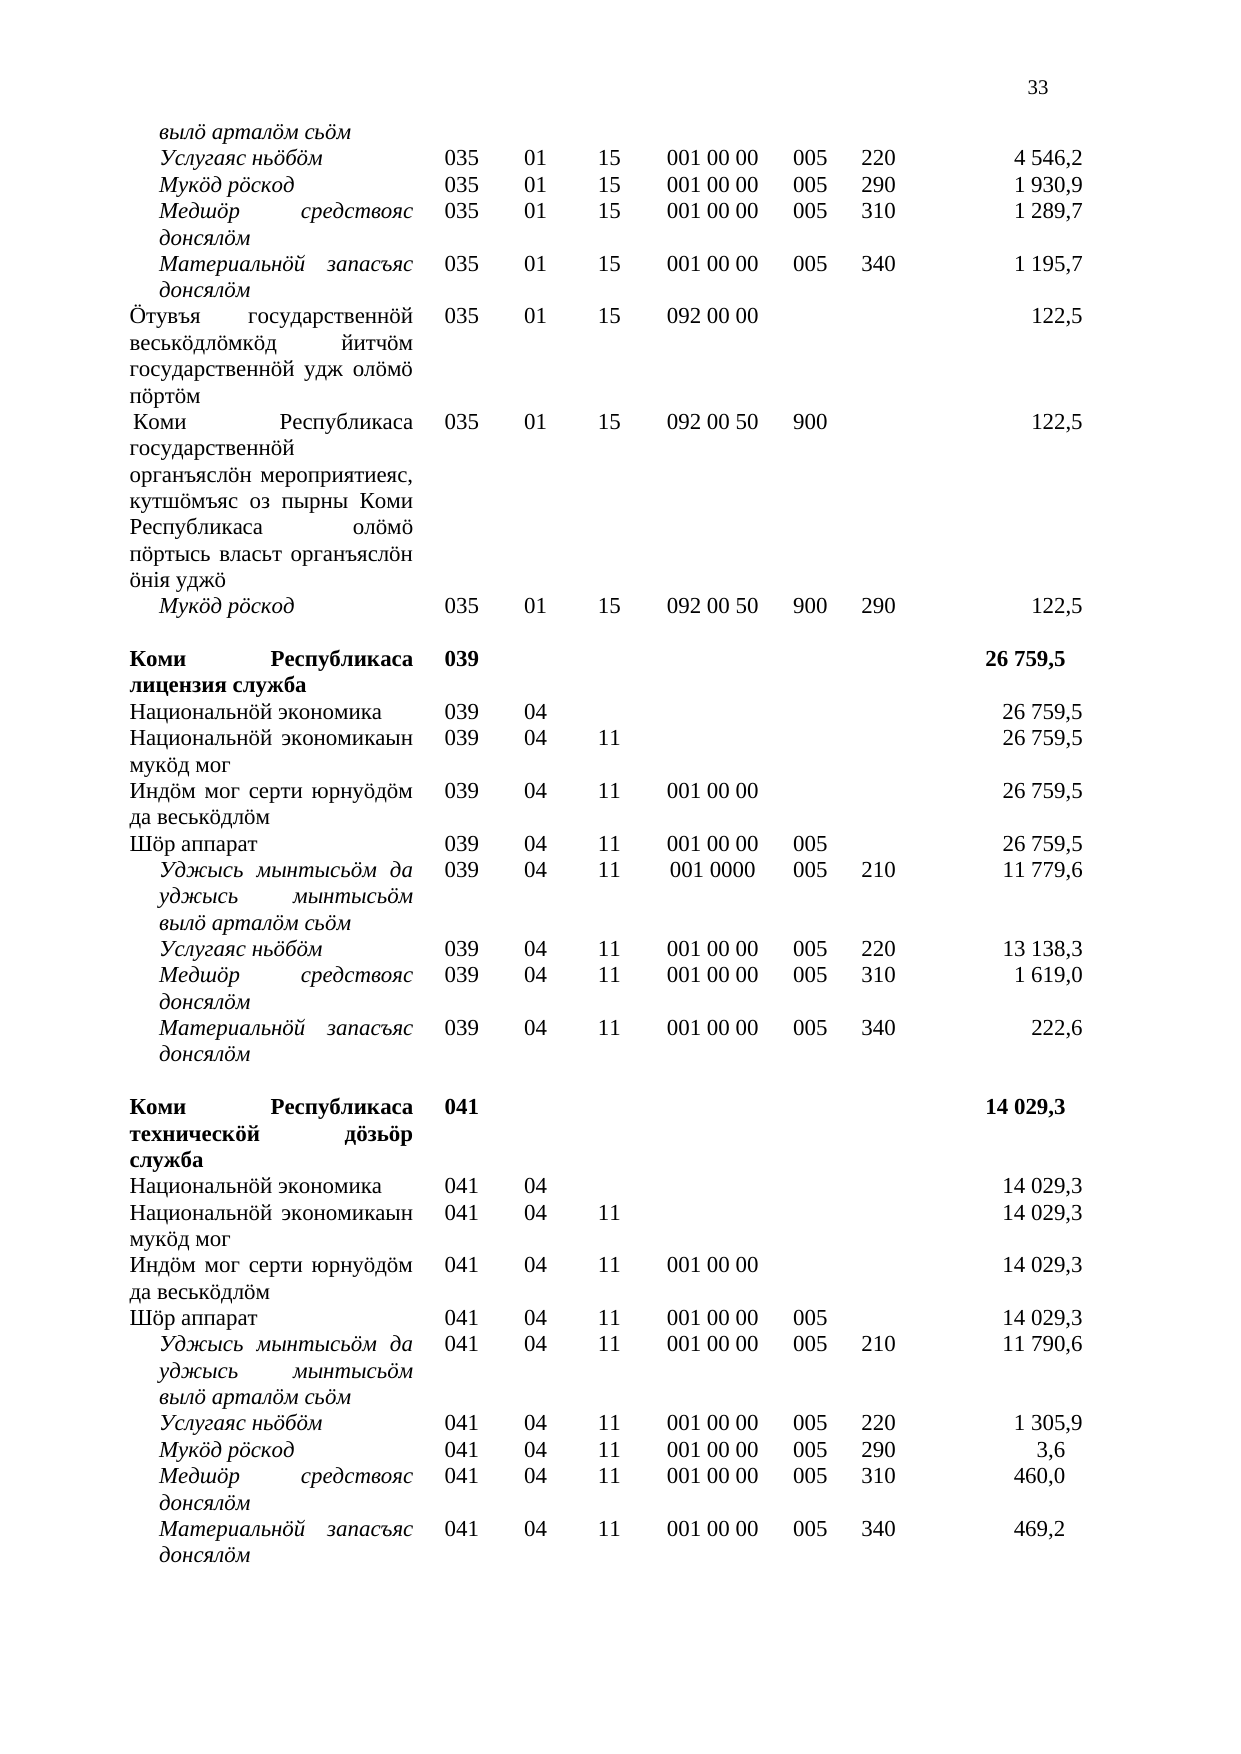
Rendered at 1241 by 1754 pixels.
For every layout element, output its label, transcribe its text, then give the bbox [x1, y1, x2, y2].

table_cell 04 [498, 777, 572, 830]
table_cell 900 [779, 408, 841, 592]
table_cell Индöм мог серти юрнуöдöм да веськöдлöм [118, 1251, 424, 1304]
table_cell [1094, 830, 1150, 856]
table_cell 11 [572, 1410, 646, 1436]
table_cell [779, 777, 841, 830]
table_cell [646, 645, 779, 698]
table_cell [1094, 1199, 1150, 1251]
table_cell Национальнöй экономика [118, 698, 424, 724]
table_cell 01 [498, 408, 572, 592]
table_cell [572, 1093, 646, 1172]
table_cell 469,2 [915, 1515, 1094, 1568]
table_cell [1094, 1410, 1150, 1436]
table_cell 041 [425, 1199, 498, 1251]
table_cell 1 619,0 [915, 961, 1094, 1014]
table_cell 005 [779, 830, 841, 856]
table_cell 210 [841, 856, 915, 935]
table_cell 15 [572, 303, 646, 408]
table_cell Коми Республикаса техническöй дöзьöр служба [118, 1093, 424, 1172]
table_cell 005 [779, 145, 841, 171]
table_cell [915, 1568, 1094, 1594]
table_cell 001 00 00 [646, 1304, 779, 1330]
table_cell [1094, 1014, 1150, 1067]
table_cell [779, 1199, 841, 1251]
table_cell 039 [425, 777, 498, 830]
table_cell [1094, 645, 1150, 698]
table_cell [1094, 1330, 1150, 1409]
table_cell 1 305,9 [915, 1410, 1094, 1436]
table_cell [1094, 1515, 1150, 1568]
table_cell [1094, 1436, 1150, 1462]
table_cell [841, 1568, 915, 1594]
table_cell 092 00 50 [646, 593, 779, 619]
table_cell [1094, 935, 1150, 961]
table_cell 039 [425, 645, 498, 698]
table_cell 14 029,3 [915, 1093, 1094, 1172]
table_cell 041 [425, 1093, 498, 1172]
table_cell 222,6 [915, 1014, 1094, 1067]
table_cell 01 [498, 197, 572, 250]
table_cell [841, 645, 915, 698]
table_cell 15 [572, 171, 646, 197]
table_cell 005 [779, 1436, 841, 1462]
table_cell [779, 1568, 841, 1594]
table_cell 340 [841, 1515, 915, 1568]
table_cell [646, 619, 779, 645]
table_cell 005 [779, 856, 841, 935]
table_cell 11 790,6 [915, 1330, 1094, 1409]
table_cell 041 [425, 1304, 498, 1330]
table_cell 11 [572, 1304, 646, 1330]
table_cell 3,6 [915, 1436, 1094, 1462]
table_cell [572, 698, 646, 724]
table_cell 041 [425, 1330, 498, 1409]
table_cell 04 [498, 1410, 572, 1436]
table_cell [841, 777, 915, 830]
table_cell 122,5 [915, 408, 1094, 592]
table_cell [646, 1568, 779, 1594]
table_cell Уджысь мынтысьöм да уджысь мынтысьöм вылö арталöм сьöм [118, 856, 424, 935]
table_cell 310 [841, 961, 915, 1014]
table_cell 220 [841, 935, 915, 961]
table_cell Уджысь мынтысьöм да уджысь мынтысьöм вылö арталöм сьöм [118, 1330, 424, 1409]
table_cell [841, 698, 915, 724]
table_cell [646, 698, 779, 724]
table_cell 290 [841, 593, 915, 619]
table_cell вылö арталöм сьöм [118, 118, 424, 144]
table_cell 11 [572, 830, 646, 856]
table_cell [779, 724, 841, 777]
table_cell [572, 619, 646, 645]
table_cell 005 [779, 961, 841, 1014]
table_cell Услугаяс ньöбöм [118, 145, 424, 171]
table_cell 15 [572, 250, 646, 303]
table_cell [841, 830, 915, 856]
table_cell 14 029,3 [915, 1199, 1094, 1251]
table_cell 04 [498, 1330, 572, 1409]
table_cell [841, 303, 915, 408]
table_cell [498, 645, 572, 698]
table_cell 04 [498, 830, 572, 856]
table_cell 340 [841, 1014, 915, 1067]
table_cell 001 00 00 [646, 1330, 779, 1409]
table_cell 04 [498, 698, 572, 724]
table_cell 041 [425, 1251, 498, 1304]
table_cell Материальнöй запасъяс донсялöм [118, 250, 424, 303]
table_cell Медшöр средствояс донсялöм [118, 961, 424, 1014]
table_cell [1094, 250, 1150, 303]
table_cell 11 [572, 777, 646, 830]
table_cell [779, 118, 841, 144]
table_cell [118, 619, 424, 645]
table_cell 04 [498, 935, 572, 961]
table_cell [915, 1067, 1094, 1093]
table_cell 122,5 [915, 303, 1094, 408]
table_cell 26 759,5 [915, 645, 1094, 698]
table_cell [425, 118, 498, 144]
table_cell 039 [425, 724, 498, 777]
table_cell 15 [572, 197, 646, 250]
table_cell 220 [841, 145, 915, 171]
table_cell [646, 118, 779, 144]
table_cell 13 138,3 [915, 935, 1094, 961]
table_cell [1094, 961, 1150, 1014]
table_cell [572, 118, 646, 144]
table_cell [425, 1568, 498, 1594]
table_cell 005 [779, 1462, 841, 1515]
table_cell 26 759,5 [915, 777, 1094, 830]
table_cell 035 [425, 593, 498, 619]
table_cell 15 [572, 593, 646, 619]
table_cell [1094, 619, 1150, 645]
table_cell 04 [498, 1515, 572, 1568]
table_cell 14 029,3 [915, 1251, 1094, 1304]
table_cell 11 [572, 724, 646, 777]
table_cell 041 [425, 1410, 498, 1436]
table_cell [779, 1172, 841, 1199]
table_cell 04 [498, 856, 572, 935]
table_cell 001 00 00 [646, 777, 779, 830]
table_cell [1094, 118, 1150, 144]
table_cell 11 [572, 1014, 646, 1067]
table_cell [1094, 593, 1150, 619]
table_cell 001 0000 [646, 856, 779, 935]
table_cell 001 00 00 [646, 1014, 779, 1067]
table_cell [498, 1093, 572, 1172]
table_cell 001 00 00 [646, 961, 779, 1014]
table_cell 092 00 00 [646, 303, 779, 408]
table_cell Материальнöй запасъяс донсялöм [118, 1014, 424, 1067]
table_cell 041 [425, 1515, 498, 1568]
table_cell 11 779,6 [915, 856, 1094, 935]
table_cell 15 [572, 408, 646, 592]
table_cell 041 [425, 1172, 498, 1199]
table_cell 900 [779, 593, 841, 619]
table_cell Мукöд рöскод [118, 593, 424, 619]
table_cell 11 [572, 961, 646, 1014]
table_cell 01 [498, 145, 572, 171]
table_cell 01 [498, 171, 572, 197]
table_cell 092 00 50 [646, 408, 779, 592]
table_cell [779, 698, 841, 724]
table_cell [1094, 1462, 1150, 1515]
table_cell 001 00 00 [646, 1410, 779, 1436]
table_cell [779, 1251, 841, 1304]
table_cell 11 [572, 935, 646, 961]
table_cell [841, 1093, 915, 1172]
table_cell 26 759,5 [915, 698, 1094, 724]
table_cell 001 00 00 [646, 1251, 779, 1304]
table_cell 11 [572, 1462, 646, 1515]
table_cell 01 [498, 303, 572, 408]
table_cell 041 [425, 1436, 498, 1462]
table_cell 005 [779, 935, 841, 961]
table_cell [1094, 724, 1150, 777]
table_cell [572, 1172, 646, 1199]
table_cell Медшöр средствояс донсялöм [118, 197, 424, 250]
table_cell [1094, 1093, 1150, 1172]
table_cell 26 759,5 [915, 724, 1094, 777]
table_cell 035 [425, 145, 498, 171]
table_cell [915, 118, 1094, 144]
table_cell 1 195,7 [915, 250, 1094, 303]
table_cell [1094, 1172, 1150, 1199]
table_cell [646, 724, 779, 777]
table_cell Коми Республикаса государственнöй органъяслöн мероприятиеяс, кутшöмъяс оз пырны Коми Республикаса олöмö пöртысь власьт органъяслöн öнія уджö [118, 408, 424, 592]
table_cell Медшöр средствояс донсялöм [118, 1462, 424, 1515]
table_cell 001 00 00 [646, 171, 779, 197]
table_cell [779, 619, 841, 645]
table_cell 039 [425, 935, 498, 961]
table_cell [1094, 408, 1150, 592]
table_cell 290 [841, 171, 915, 197]
table_cell 005 [779, 1304, 841, 1330]
table_cell 005 [779, 1410, 841, 1436]
table_cell 01 [498, 250, 572, 303]
table_cell [841, 619, 915, 645]
table_cell 11 [572, 1436, 646, 1462]
table_cell Öтувъя государственнöй веськöдлöмкöд йитчöм государственнöй удж олöмö пöртöм [118, 303, 424, 408]
table_cell 220 [841, 1410, 915, 1436]
table_cell [498, 619, 572, 645]
table_cell [425, 619, 498, 645]
table_cell [1094, 1304, 1150, 1330]
table_cell [779, 303, 841, 408]
table_cell 1 289,7 [915, 197, 1094, 250]
table_cell [1094, 1251, 1150, 1304]
table_cell 01 [498, 593, 572, 619]
table_cell [118, 1568, 424, 1594]
table_cell 001 00 00 [646, 830, 779, 856]
table_cell [572, 645, 646, 698]
table_cell [572, 1568, 646, 1594]
table_cell 04 [498, 1462, 572, 1515]
table_cell 210 [841, 1330, 915, 1409]
table_cell [498, 1568, 572, 1594]
table_cell [1094, 856, 1150, 935]
table_cell [779, 1067, 841, 1093]
table_cell 001 00 00 [646, 1436, 779, 1462]
table_cell 310 [841, 197, 915, 250]
table_cell 005 [779, 250, 841, 303]
table_cell [1094, 171, 1150, 197]
table_cell [779, 1093, 841, 1172]
table_cell [841, 1304, 915, 1330]
table_cell [841, 1251, 915, 1304]
table_cell 11 [572, 1515, 646, 1568]
table_cell 04 [498, 1251, 572, 1304]
table_cell 310 [841, 1462, 915, 1515]
table_cell Коми Республикаса лицензия служба [118, 645, 424, 698]
table_cell [841, 1172, 915, 1199]
table_cell [841, 724, 915, 777]
table_cell Мукöд рöскод [118, 171, 424, 197]
table_cell 290 [841, 1436, 915, 1462]
table_cell 11 [572, 1330, 646, 1409]
table_cell Индöм мог серти юрнуöдöм да веськöдлöм [118, 777, 424, 830]
table_cell [1094, 303, 1150, 408]
table_cell 04 [498, 724, 572, 777]
table_cell [1094, 777, 1150, 830]
table_cell 11 [572, 856, 646, 935]
table_cell Материальнöй запасъяс донсялöм [118, 1515, 424, 1568]
table_cell [1094, 1067, 1150, 1093]
table_cell Национальнöй экономикаын мукöд мог [118, 724, 424, 777]
table_cell 039 [425, 961, 498, 1014]
table_cell 04 [498, 1014, 572, 1067]
table_cell 14 029,3 [915, 1172, 1094, 1199]
table_cell [779, 645, 841, 698]
table_cell 005 [779, 1515, 841, 1568]
table_cell 04 [498, 1304, 572, 1330]
table_cell [498, 118, 572, 144]
table_cell [646, 1093, 779, 1172]
table_cell 04 [498, 1436, 572, 1462]
table_cell Шöр аппарат [118, 1304, 424, 1330]
table_cell 001 00 00 [646, 250, 779, 303]
table_cell [1094, 1568, 1150, 1594]
table_cell 041 [425, 1462, 498, 1515]
table_cell 035 [425, 197, 498, 250]
table_cell 039 [425, 1014, 498, 1067]
table_cell 04 [498, 1172, 572, 1199]
table_cell 340 [841, 250, 915, 303]
table_cell [915, 619, 1094, 645]
table_cell Национальнöй экономика [118, 1172, 424, 1199]
table_cell Услугаяс ньöбöм [118, 935, 424, 961]
table_cell Услугаяс ньöбöм [118, 1410, 424, 1436]
table_cell [1094, 698, 1150, 724]
table_cell 035 [425, 171, 498, 197]
table_cell [841, 1199, 915, 1251]
table_cell 04 [498, 961, 572, 1014]
table_cell Мукöд рöскод [118, 1436, 424, 1462]
table_cell [118, 1067, 424, 1093]
table_cell 005 [779, 1330, 841, 1409]
table_cell 460,0 [915, 1462, 1094, 1515]
table_cell 039 [425, 698, 498, 724]
table_cell 122,5 [915, 593, 1094, 619]
table_cell [498, 1067, 572, 1093]
table_cell 005 [779, 1014, 841, 1067]
table_cell [572, 1067, 646, 1093]
table_cell 001 00 00 [646, 935, 779, 961]
table_cell 26 759,5 [915, 830, 1094, 856]
table_cell 035 [425, 408, 498, 592]
table_cell 11 [572, 1199, 646, 1251]
table_cell 001 00 00 [646, 145, 779, 171]
table_cell 04 [498, 1199, 572, 1251]
table_cell 4 546,2 [915, 145, 1094, 171]
table_cell 1 930,9 [915, 171, 1094, 197]
table_cell 001 00 00 [646, 197, 779, 250]
table_cell [646, 1067, 779, 1093]
table_cell 11 [572, 1251, 646, 1304]
table_cell [1094, 145, 1150, 171]
table_cell 035 [425, 303, 498, 408]
table_cell 005 [779, 171, 841, 197]
table_cell [646, 1199, 779, 1251]
table_cell [841, 408, 915, 592]
table_cell 001 00 00 [646, 1515, 779, 1568]
table_cell 035 [425, 250, 498, 303]
table_cell 005 [779, 197, 841, 250]
table_cell 001 00 00 [646, 1462, 779, 1515]
table_cell 039 [425, 856, 498, 935]
table_cell 15 [572, 145, 646, 171]
table_cell 14 029,3 [915, 1304, 1094, 1330]
table_cell [841, 1067, 915, 1093]
table_cell Шöр аппарат [118, 830, 424, 856]
table_cell [646, 1172, 779, 1199]
table_cell 039 [425, 830, 498, 856]
table_cell [425, 1067, 498, 1093]
table_cell [841, 118, 915, 144]
table_cell [1094, 197, 1150, 250]
table_cell Национальнöй экономикаын мукöд мог [118, 1199, 424, 1251]
